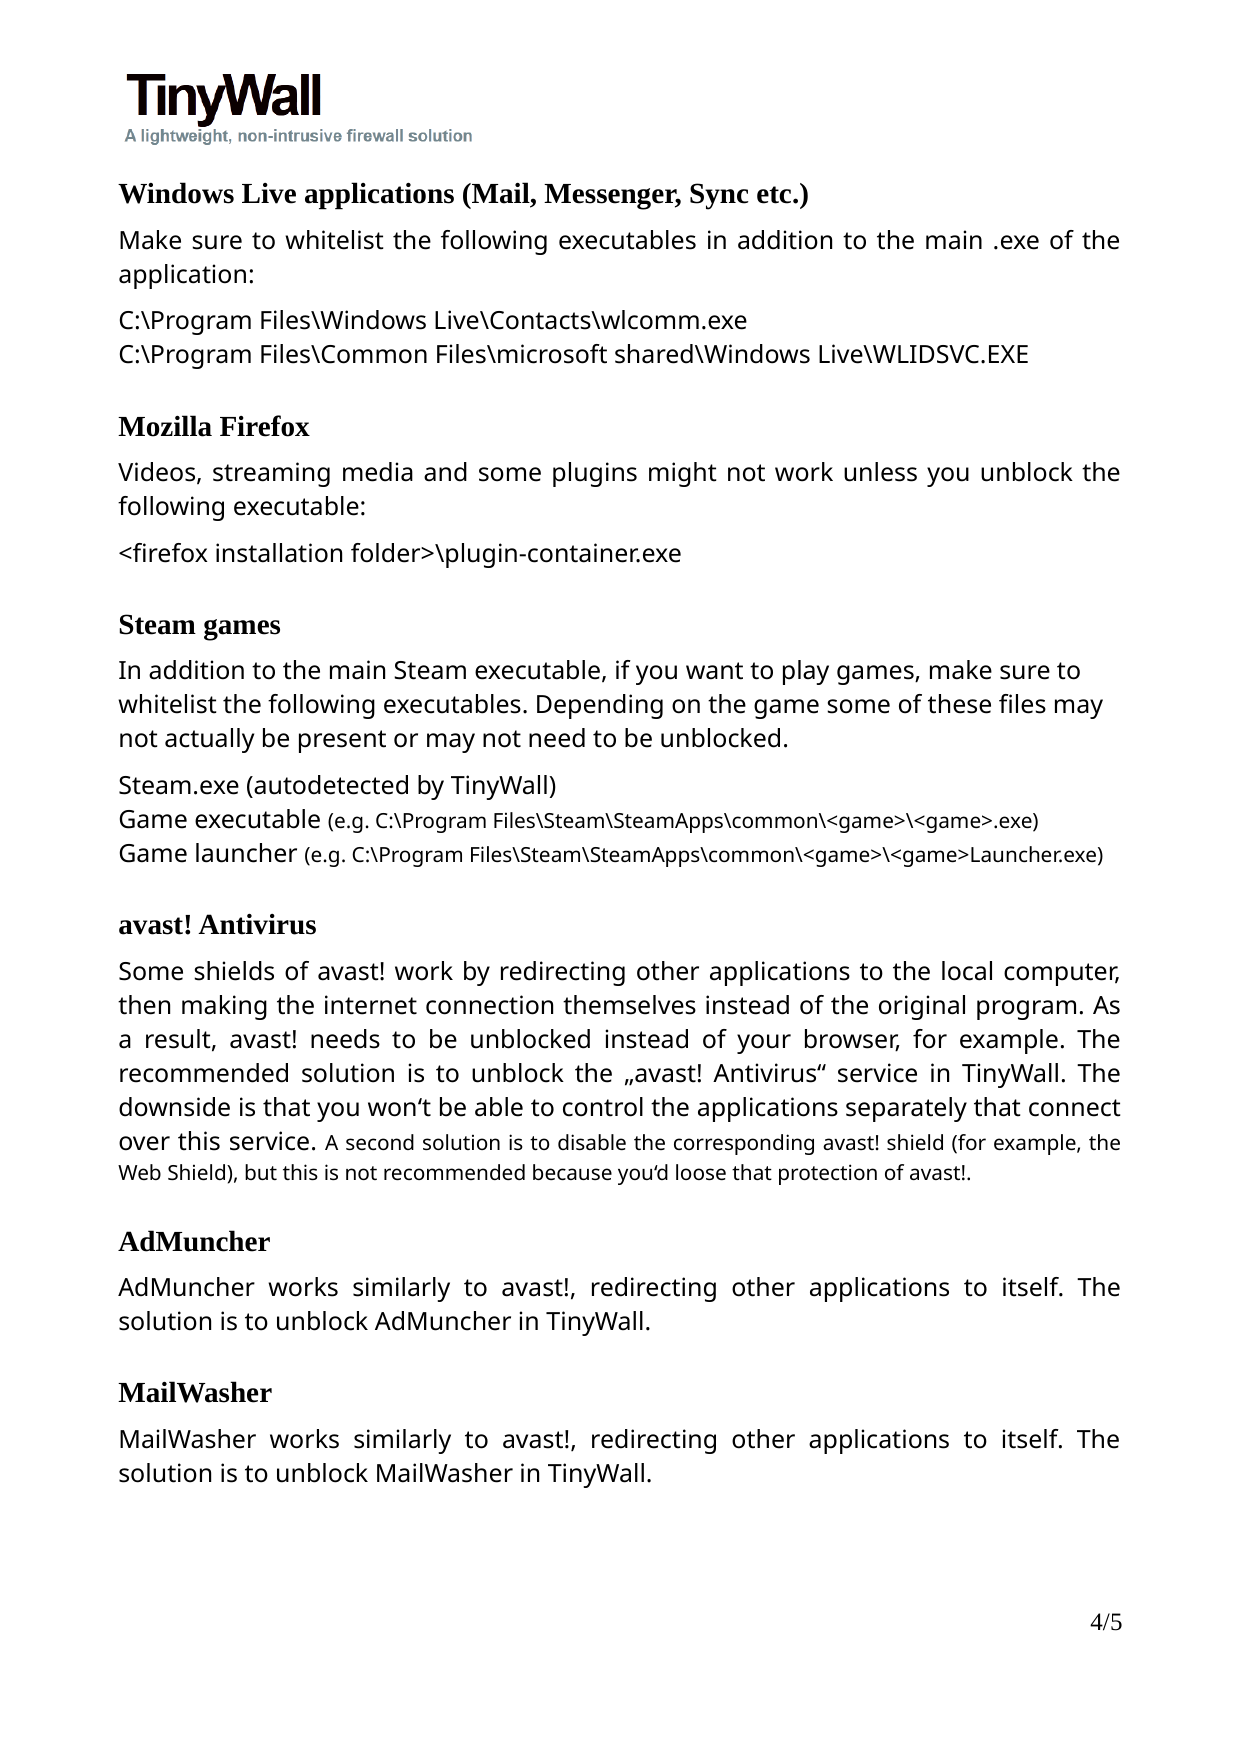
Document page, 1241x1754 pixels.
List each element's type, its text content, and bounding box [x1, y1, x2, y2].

text Make sure to whitelist the following executables in addition to the main .exe of the application: [118, 222, 1122, 291]
text Some shields of avast! work by redirecting other applications to the local computer, then making the internet connection themselves instead of the original program. As a result, avast! needs to be unblocked instead of your browser, for example. The recommended solution is to unblock the „avast! Antivirus“ service in TinyWall. The downside is that you won‘t be able to control the applications separately that connect over this service. A second solution is to disable the corresponding avast! shield (for example, the Web Shield), but this is not recommended because you‘d loose that protection of avast!. [118, 953, 1122, 1186]
text MailWasher works similarly to avast!, redirecting other applications to itself. The solution is to unblock MailWasher in TinyWall. [118, 1421, 1122, 1489]
subtitle Mozilla Firefox [118, 409, 1122, 442]
text Steam.exe (autodetected by TinyWall) Game executable (e.g. C:\Program Files\Steam\SteamApps\common\<game>\<game>.exe) Game launcher (e.g. C:\Program Files\Steam\SteamApps\common\<game>\<game>Launcher.exe) [118, 768, 1122, 870]
text C:\Program Files\Windows Live\Contacts\wlcomm.exe C:\Program Files\Common Files\microsoft shared\Windows Live\WLIDSVC.EXE [118, 303, 1122, 371]
text AdMuncher works similarly to avast!, redirecting other applications to itself. The solution is to unblock AdMuncher in TinyWall. [118, 1270, 1122, 1338]
subtitle MailWasher [118, 1375, 1122, 1409]
text <firefox installation folder>\plugin-container.exe [118, 535, 1122, 569]
subtitle avast! Antivirus [118, 907, 1122, 941]
text Videos, streaming media and some plugins might not work unless you unblock the following executable: [118, 455, 1122, 523]
picture [120, 68, 475, 146]
subtitle AdMuncher [118, 1224, 1122, 1257]
subtitle Windows Live applications (Mail, Messenger, Sync etc.) [118, 176, 1122, 210]
text In addition to the main Steam executable, if you want to play games, make sure to whitelist the following executables. Depending on the game some of these files may not actually be present or may not need to be unblocked. [118, 653, 1122, 755]
subtitle Steam games [118, 607, 1122, 640]
